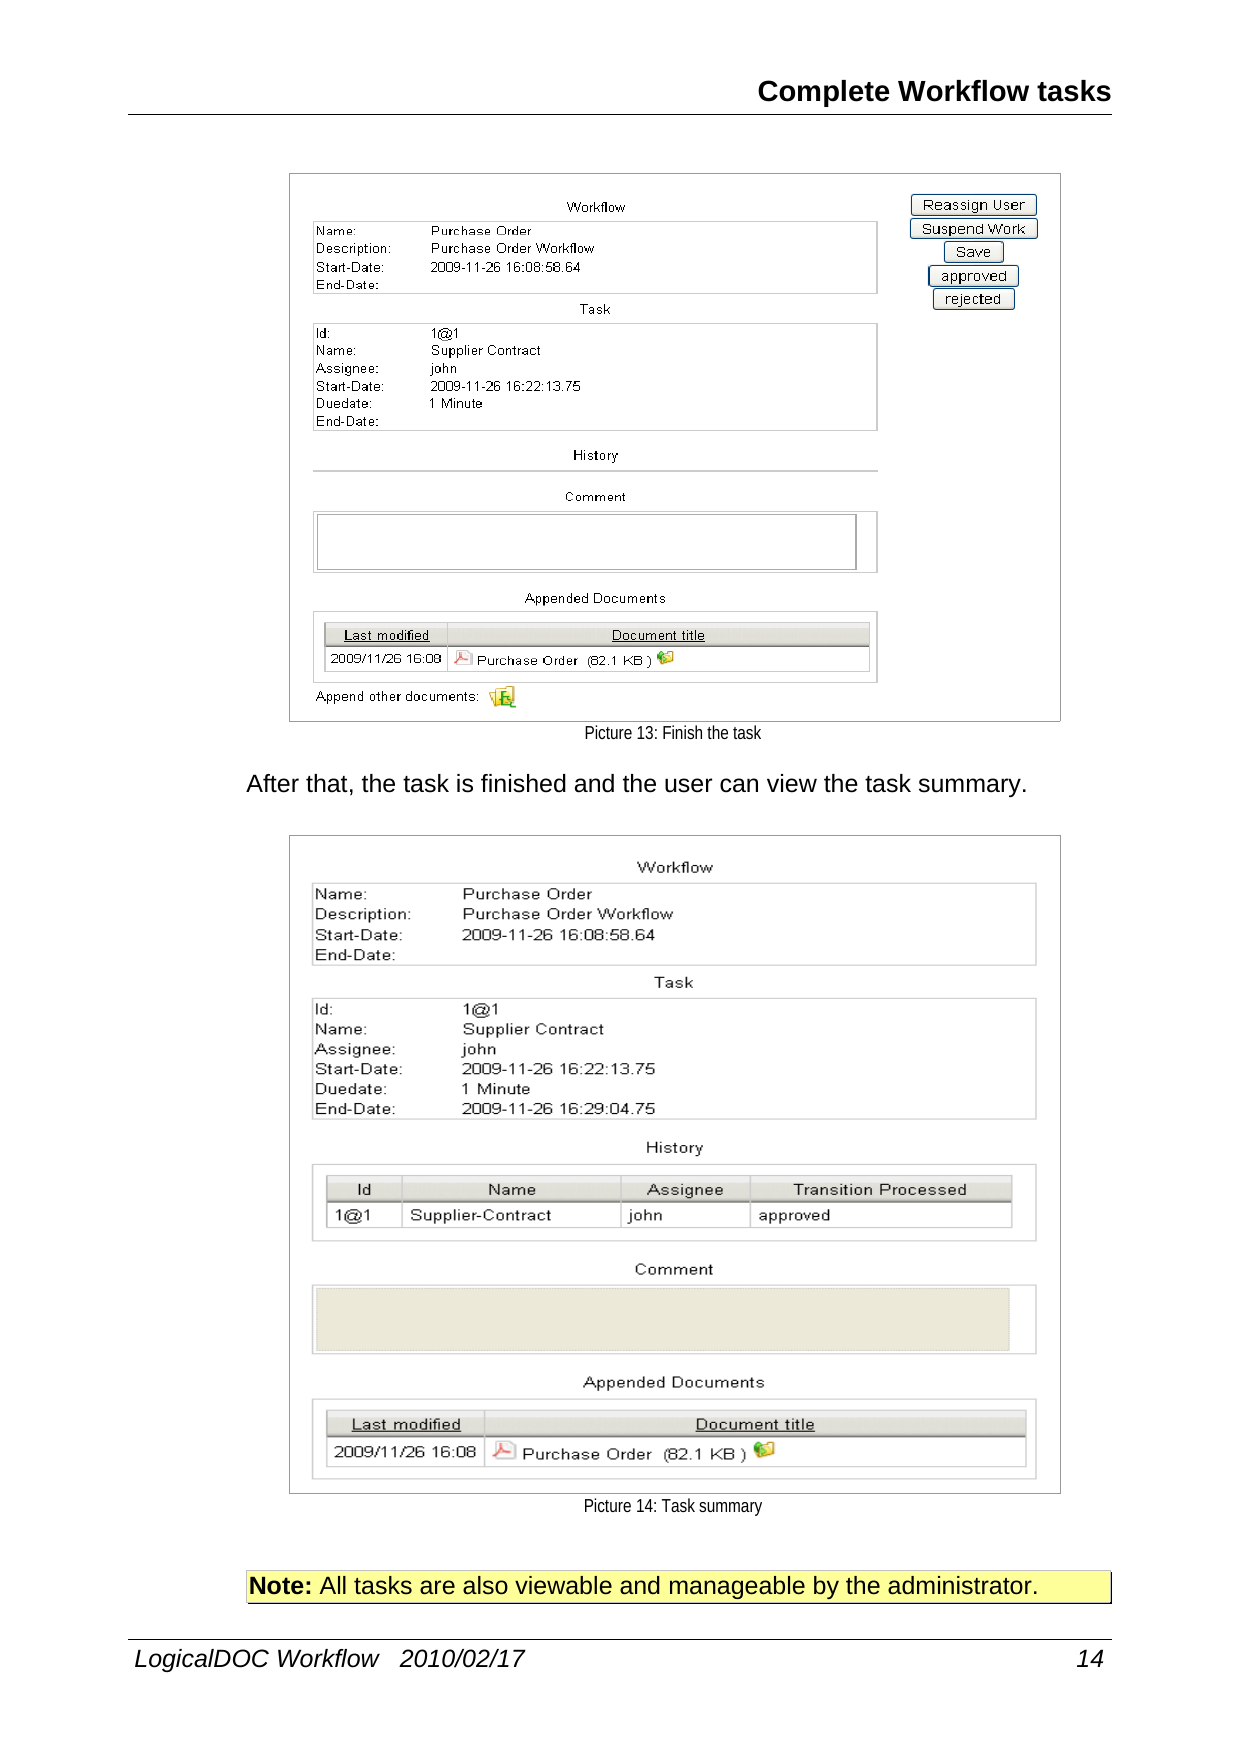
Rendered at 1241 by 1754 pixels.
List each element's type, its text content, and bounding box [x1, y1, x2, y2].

text Picture 13: Finish the task [288, 721, 1057, 744]
text After that, the task is finished and the user can view the task summary. [246, 150, 1112, 798]
text Note: All tasks are also viewable and manageable by the administrator. [247, 1571, 1110, 1602]
text Picture 14: Task summary [288, 1493, 1057, 1516]
